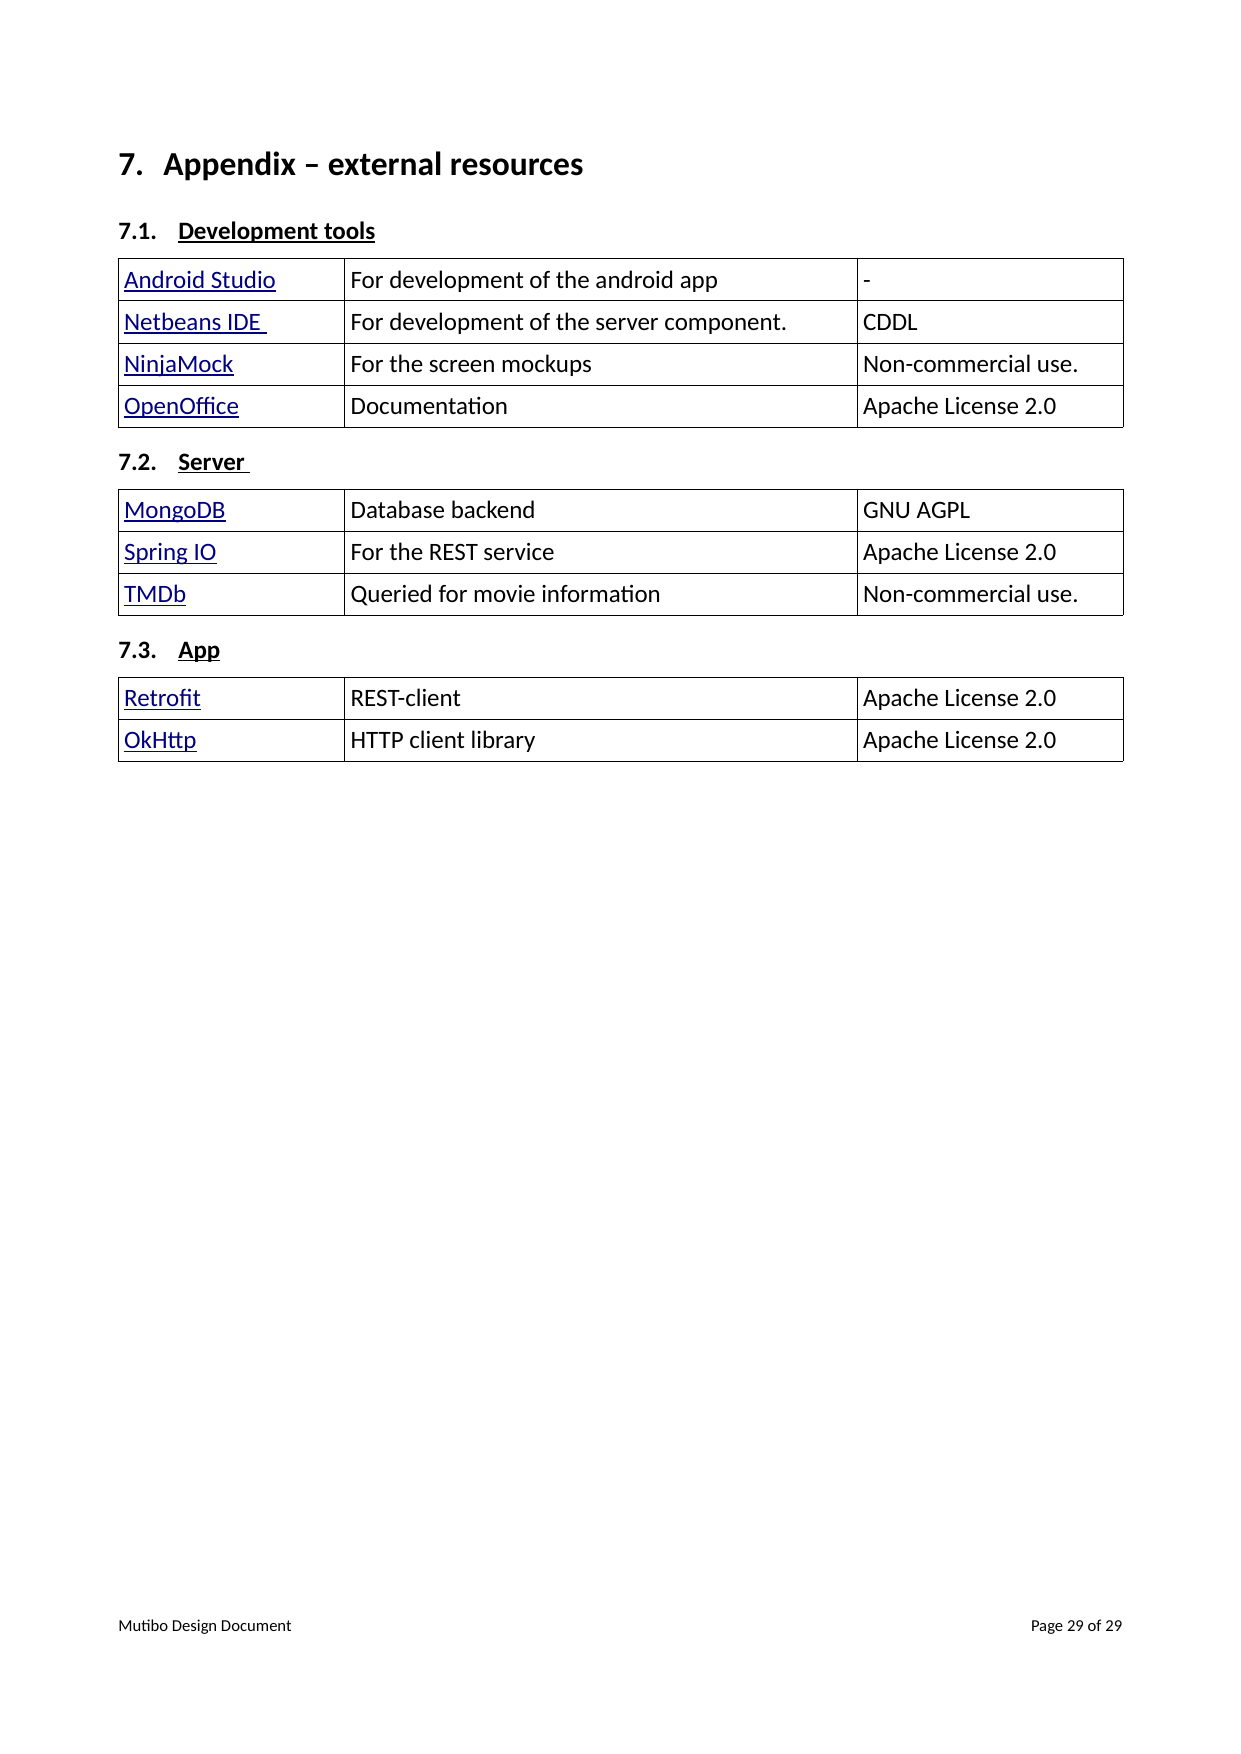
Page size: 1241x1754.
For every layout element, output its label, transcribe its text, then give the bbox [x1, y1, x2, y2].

table_header - [858, 259, 1123, 300]
table_cell Non-commercial use. [858, 574, 1123, 615]
table_header Retrofit [119, 678, 344, 719]
table_header MongoDB [119, 490, 344, 531]
table_cell Apache License 2.0 [858, 532, 1123, 573]
table_cell Queried for movie information [345, 574, 857, 615]
table_header Apache License 2.0 [858, 678, 1123, 719]
table_cell Documentation [345, 386, 857, 427]
table_cell NinjaMock [119, 344, 344, 384]
subtitle Appendix – external resources [118, 143, 1122, 184]
subtitle Server [118, 446, 1122, 476]
table_header Database backend [345, 490, 857, 531]
table_cell For the REST service [345, 532, 857, 573]
subtitle Development tools [118, 215, 1122, 246]
table_header REST-client [345, 678, 857, 719]
table_cell For the screen mockups [345, 344, 857, 384]
table_cell TMDb [119, 574, 344, 615]
table_cell OkHttp [119, 720, 344, 761]
table_cell Spring IO [119, 532, 344, 573]
table_cell Apache License 2.0 [858, 386, 1123, 427]
table_cell For development of the server component. [345, 301, 857, 342]
table_cell HTTP client library [345, 720, 857, 761]
table_cell Non-commercial use. [858, 344, 1123, 384]
subtitle App [118, 634, 1122, 664]
table_cell Apache License 2.0 [858, 720, 1123, 761]
table_cell Netbeans IDE [119, 301, 344, 342]
table_cell OpenOffice [119, 386, 344, 427]
table_header Android Studio [119, 259, 344, 300]
table_header GNU AGPL [858, 490, 1123, 531]
table_header For development of the android app [345, 259, 857, 300]
table_cell CDDL [858, 301, 1123, 342]
